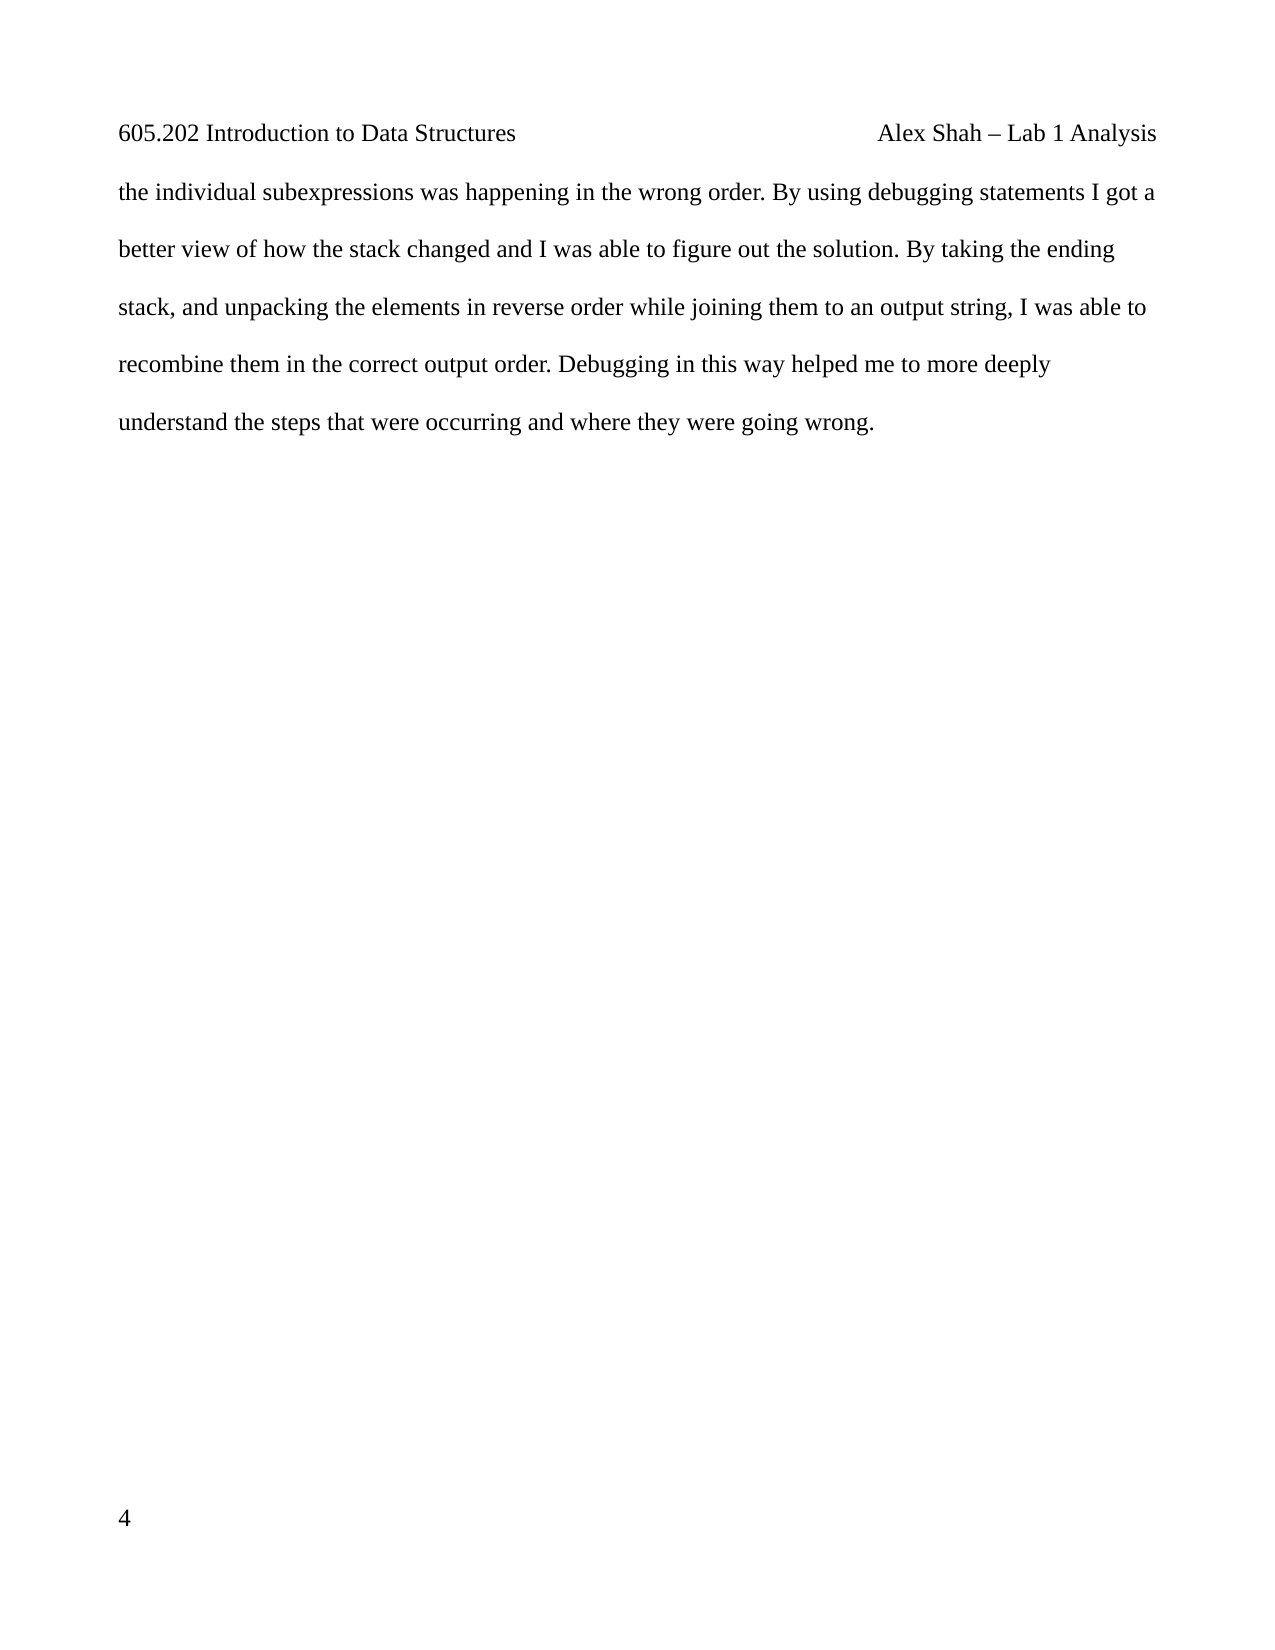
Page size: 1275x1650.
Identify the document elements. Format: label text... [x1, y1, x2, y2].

text the individual subexpressions was happening in the wrong order. By using debugging statements I got a better view of how the stack changed and I was able to figure out the solution. By taking the ending stack, and unpacking the elements in reverse order while joining them to an output string, I was able to recombine them in the correct output order. Debugging in this way helped me to more deeply understand the steps that were occurring and where they were going wrong. [118, 177, 1157, 436]
